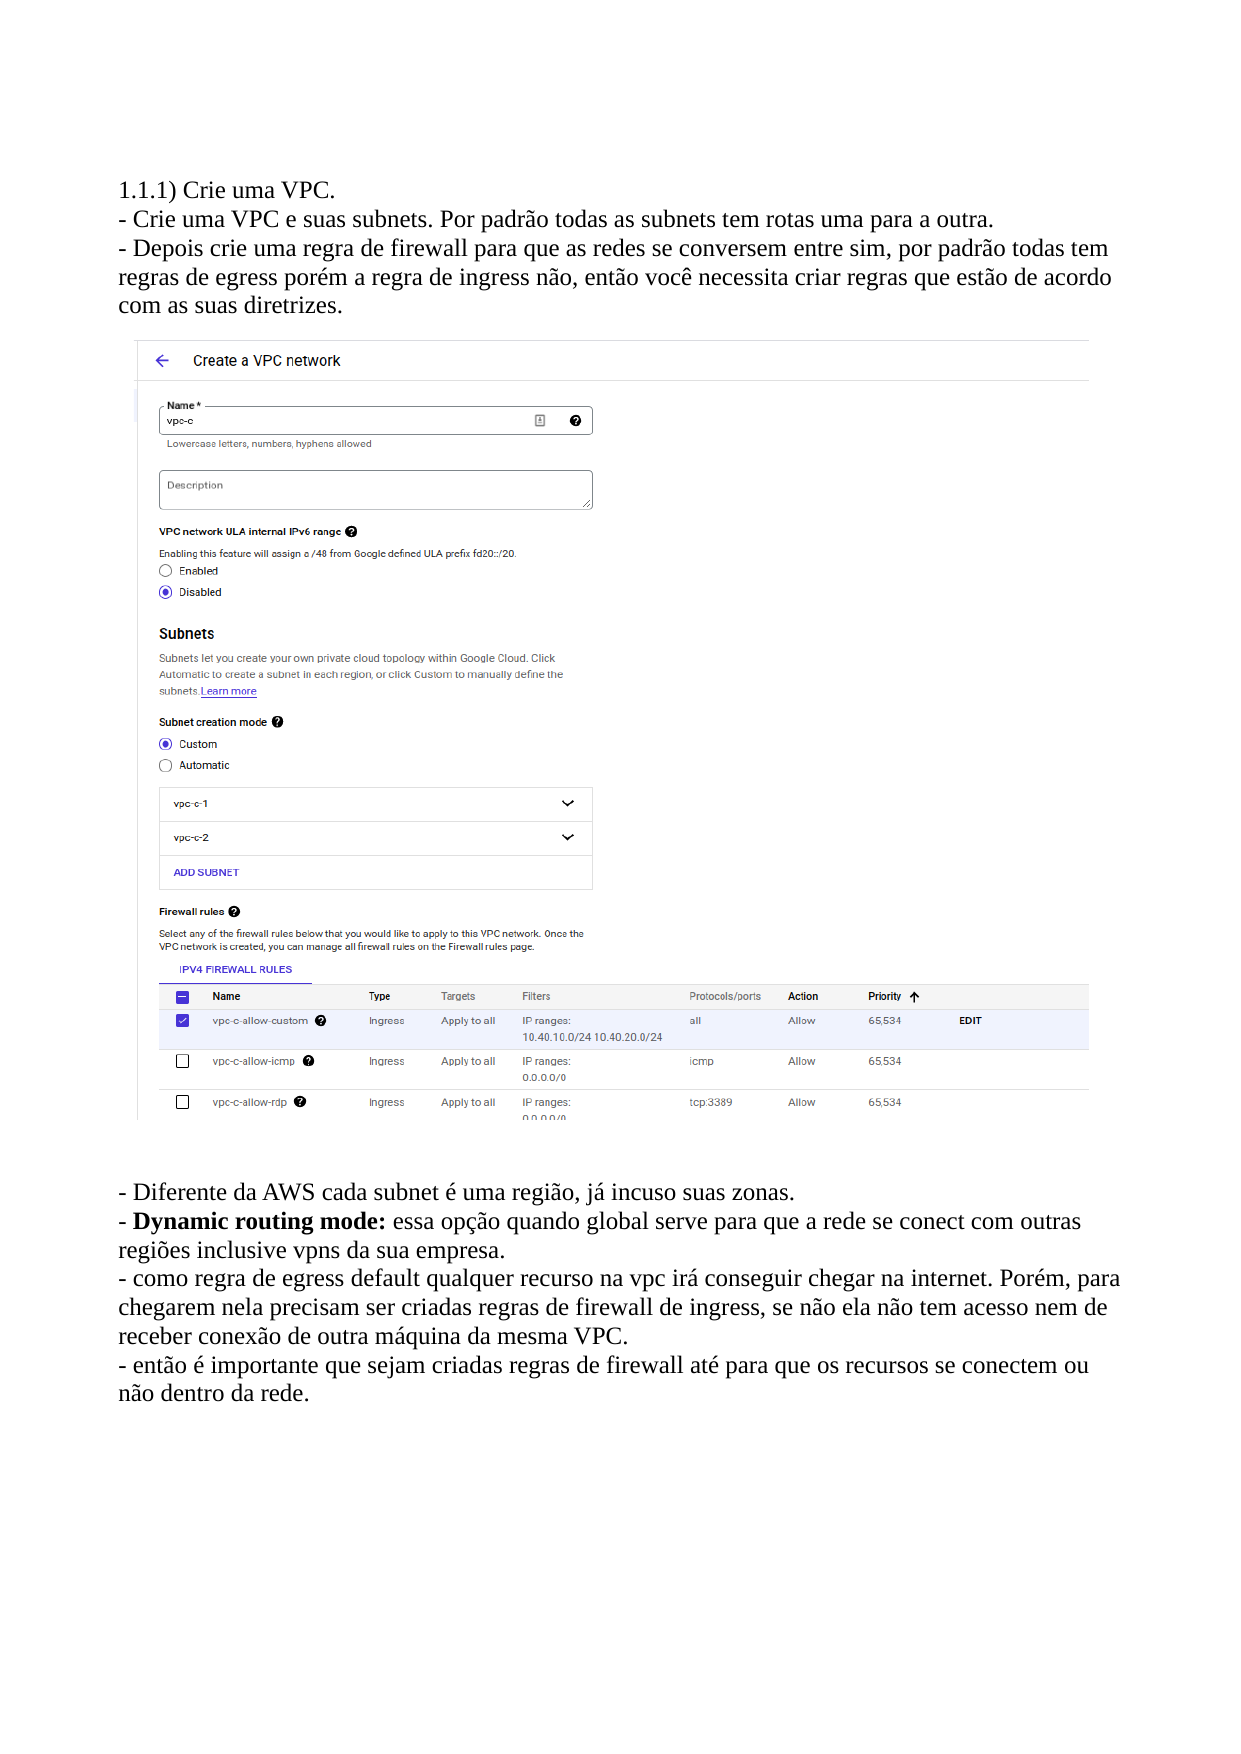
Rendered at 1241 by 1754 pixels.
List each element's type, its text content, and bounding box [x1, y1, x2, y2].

text - Diferente da AWS cada subnet é uma região, já incuso suas zonas. [118, 1177, 1122, 1206]
text 1.1.1) Crie uma VPC. [118, 176, 1122, 204]
text - Dynamic routing mode: essa opção quando global serve para que a rede se conect com outras regiões inclusive vpns da sua empresa. [118, 1206, 1122, 1263]
text - Crie uma VPC e suas subnets. Por padrão todas as subnets tem rotas uma para a outra. [118, 204, 1122, 233]
picture [133, 336, 1089, 1120]
text - Depois crie uma regra de firewall para que as redes se conversem entre sim, por padrão todas tem regras de egress porém a regra de ingress não, então você necessita criar regras que estão de acordo com as suas diretrizes. [118, 233, 1122, 319]
text - como regra de egress default qualquer recurso na vpc irá conseguir chegar na internet. Porém, para chegarem nela precisam ser criadas regras de firewall de ingress, se não ela não tem acesso nem de receber conexão de outra máquina da mesma VPC. [118, 1263, 1122, 1350]
text - então é importante que sejam criadas regras de firewall até para que os recursos se conectem ou não dentro da rede. [118, 1350, 1122, 1407]
